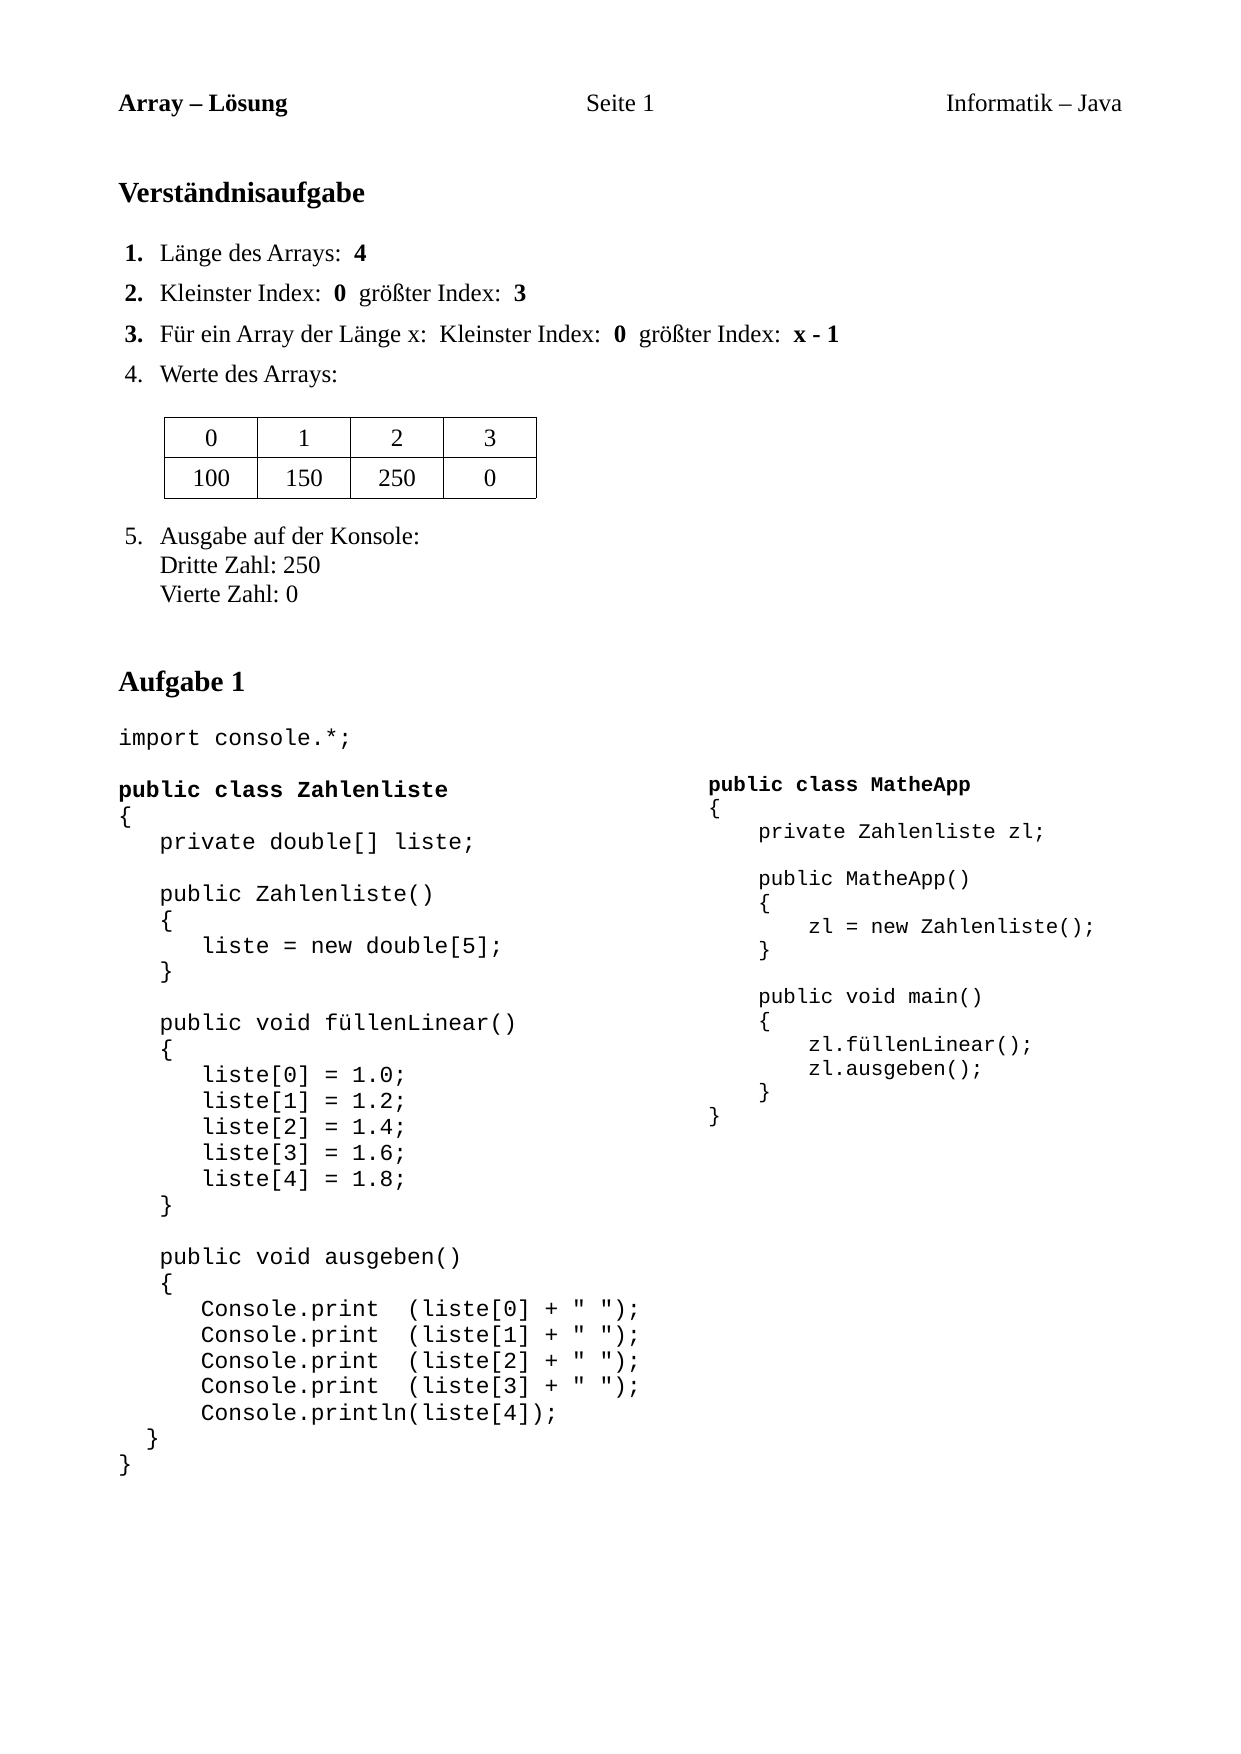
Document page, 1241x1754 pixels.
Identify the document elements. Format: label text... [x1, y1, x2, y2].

table_header 3 [444, 418, 536, 457]
table_header 0 [165, 418, 257, 457]
list Werte des Arrays: [118, 359, 1122, 417]
text Verständnisaufgabe [118, 176, 1122, 209]
list Länge des Arrays: 4 [118, 238, 1122, 267]
table_cell 0 [444, 458, 536, 497]
table_cell 100 [165, 458, 257, 497]
text Aufgabe 1 [118, 664, 1122, 698]
list Kleinster Index: 0 größter Index: 3 [118, 278, 1122, 307]
table_header public class MatheApp { private Zahlenliste zl; public MatheApp() { zl = new Zahlenliste(); } public void main() { zl.füllenLinear(); zl.ausgeben(); } } [708, 726, 1122, 1479]
table_header 2 [351, 418, 443, 457]
table_cell 150 [258, 458, 350, 497]
table_cell 250 [351, 458, 443, 497]
list Für ein Array der Länge x: Kleinster Index: 0 größter Index: x - 1 [118, 319, 1122, 348]
list Ausgabe auf der Konsole: Dritte Zahl: 250 Vierte Zahl: 0 [118, 521, 1122, 607]
table_header import console.*; public class Zahlenliste { private double[] liste; public Zahlenliste() { liste = new double[5]; } public void füllenLinear() { liste[0] = 1.0; liste[1] = 1.2; liste[2] = 1.4; liste[3] = 1.6; liste[4] = 1.8; } public void ausgeben() { Console.print (liste[0] + " "); Console.print (liste[1] + " "); Console.print (liste[2] + " "); Console.print (liste[3] + " "); Console.println(liste[4]); } } [118, 726, 708, 1479]
table_header 1 [258, 418, 350, 457]
